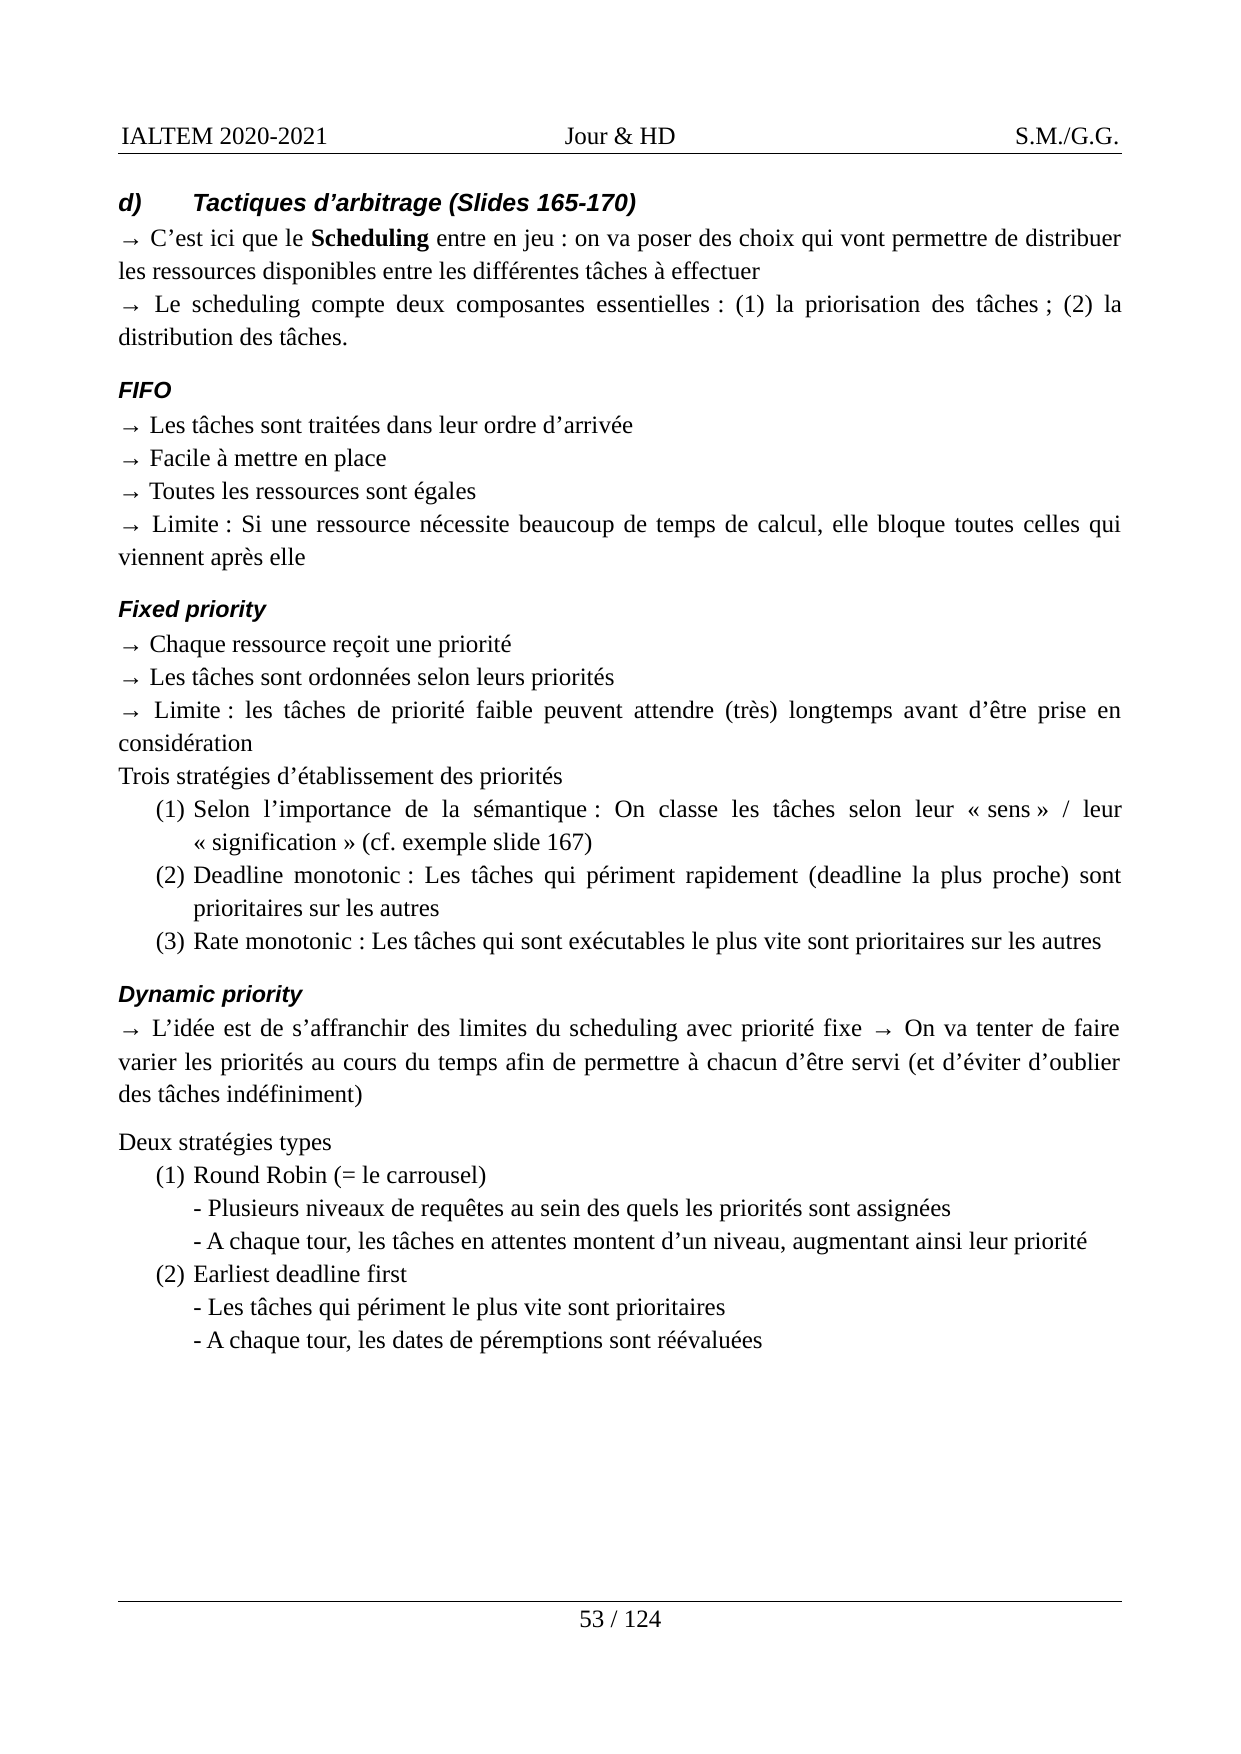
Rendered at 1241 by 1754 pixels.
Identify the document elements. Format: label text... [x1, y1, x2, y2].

text → Limite : Si une ressource nécessite beaucoup de temps de calcul, elle bloque toutes celles qui viennent après elle [118, 509, 1122, 571]
list - A chaque tour, les dates de péremptions sont réévaluées [156, 1325, 1122, 1354]
list Round Robin (= le carrousel) [156, 1160, 1122, 1189]
text → L’idée est de s’affranchir des limites du scheduling avec priorité fixe → On va tenter de faire varier les priorités au cours du temps afin de permettre à chacun d’être servi (et d’éviter d’oublier des tâches indéfiniment) [118, 1013, 1122, 1108]
text → C’est ici que le Scheduling entre en jeu : on va poser des choix qui vont permettre de distribuer les ressources disponibles entre les différentes tâches à effectuer [118, 223, 1122, 285]
text → Les tâches sont traitées dans leur ordre d’arrivée [118, 410, 1122, 438]
list Deadline monotonic : Les tâches qui périment rapidement (deadline la plus proche) sont prioritaires sur les autres [156, 860, 1122, 922]
text → Facile à mettre en place [118, 443, 1122, 471]
text → Limite : les tâches de priorité faible peuvent attendre (très) longtemps avant d’être prise en considération [118, 695, 1122, 757]
subtitle Tactiques d’arbitrage (Slides 165-170) [118, 188, 1122, 217]
text → Chaque ressource reçoit une priorité [118, 629, 1122, 658]
subtitle Dynamic priority [118, 981, 1122, 1007]
list Earliest deadline first [156, 1259, 1122, 1288]
text → Le scheduling compte deux composantes essentielles : (1) la priorisation des tâches ; (2) la distribution des tâches. [118, 289, 1122, 351]
list - A chaque tour, les tâches en attentes montent d’un niveau, augmentant ainsi leur priorité [156, 1226, 1122, 1255]
subtitle Fixed priority [118, 596, 1122, 623]
list Selon l’importance de la sémantique : On classe les tâches selon leur « sens » / leur « signification » (cf. exemple slide 167) [156, 794, 1122, 856]
text Deux stratégies types [118, 1127, 1122, 1156]
subtitle FIFO [118, 377, 1122, 403]
list - Plusieurs niveaux de requêtes au sein des quels les priorités sont assignées [156, 1193, 1122, 1222]
text → Toutes les ressources sont égales [118, 476, 1122, 504]
text → Les tâches sont ordonnées selon leurs priorités [118, 662, 1122, 691]
list - Les tâches qui périment le plus vite sont prioritaires [156, 1292, 1122, 1321]
list Rate monotonic : Les tâches qui sont exécutables le plus vite sont prioritaires sur les autres [156, 926, 1122, 955]
text Trois stratégies d’établissement des priorités [118, 761, 1122, 790]
